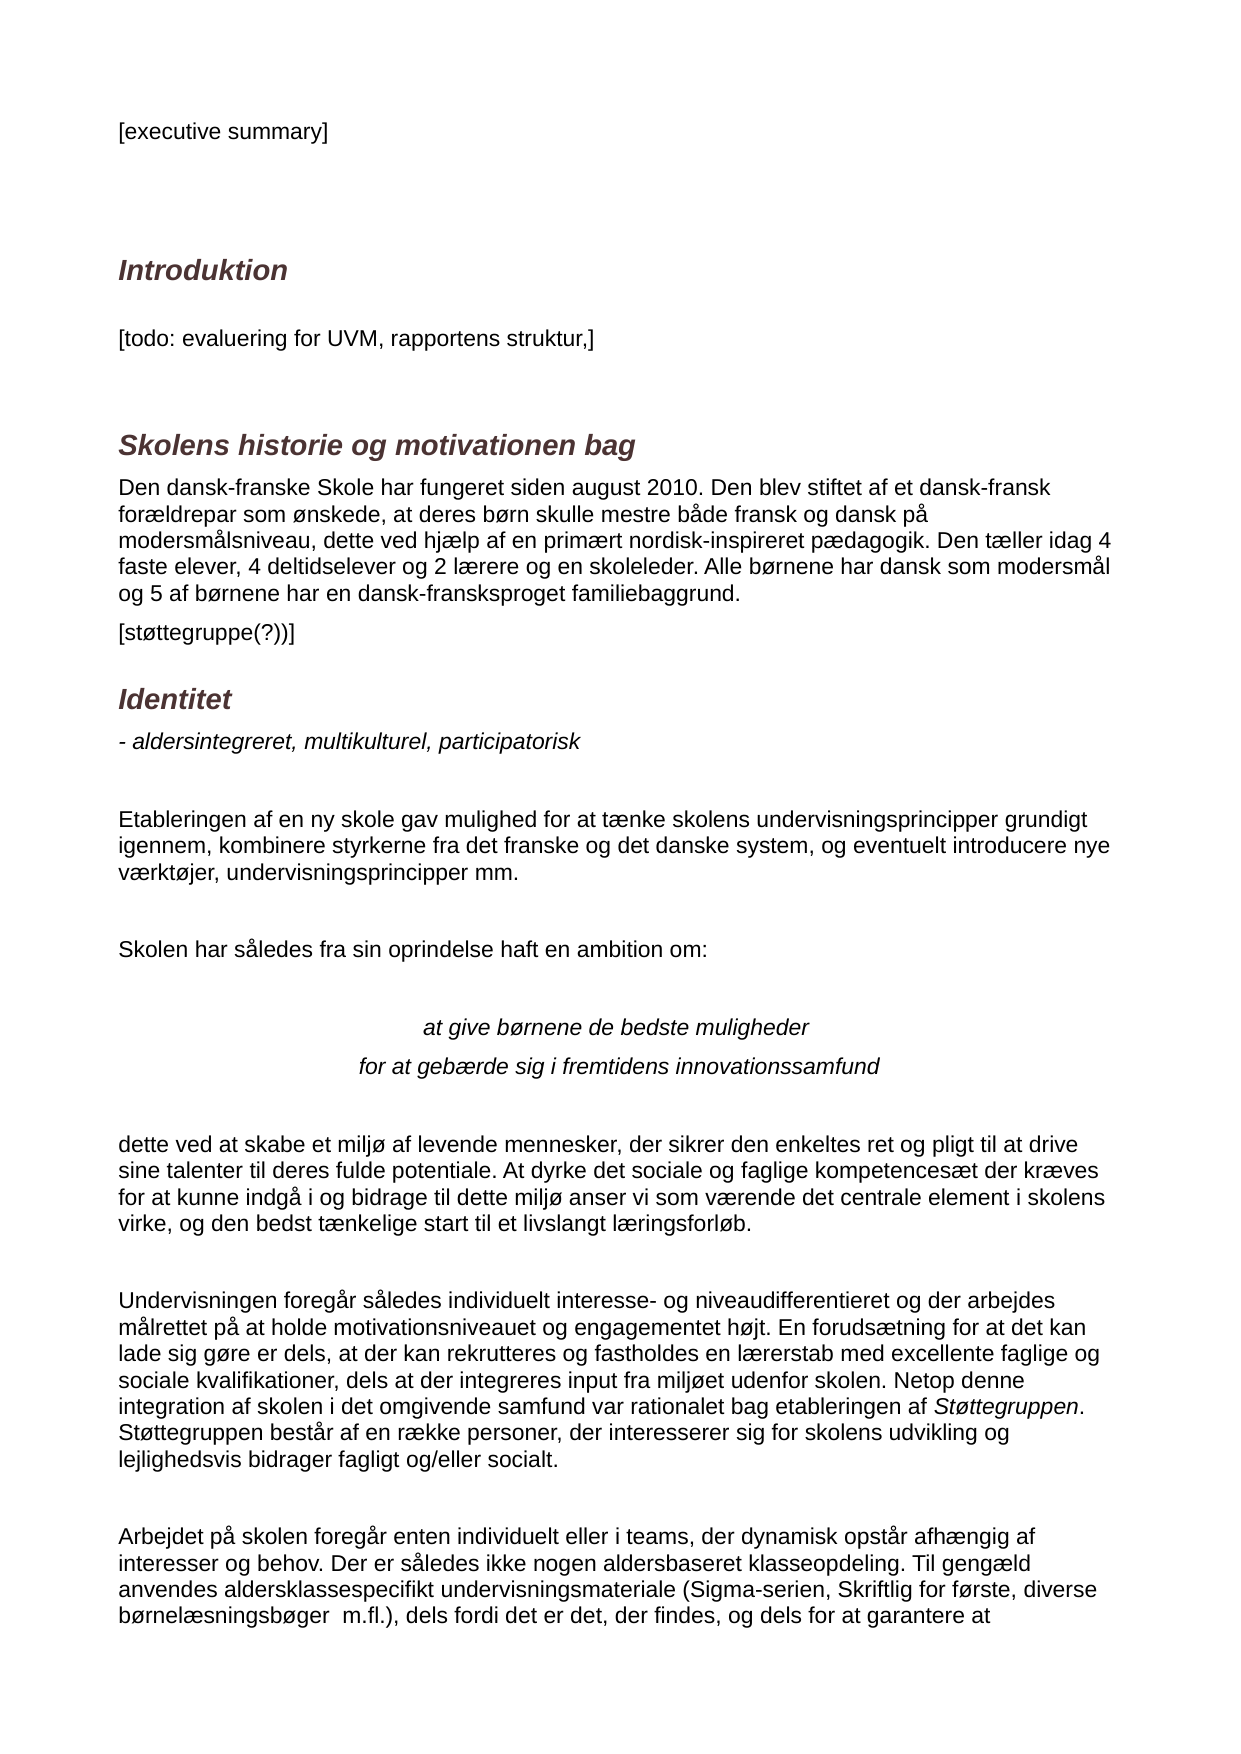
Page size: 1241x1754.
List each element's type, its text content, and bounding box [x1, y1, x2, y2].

text Arbejdet på skolen foregår enten individuelt eller i teams, der dynamisk opstår afhængig af interesser og behov. Der er således ikke nogen aldersbaseret klasseopdeling. Til gengæld anvendes aldersklassespecifikt undervisningsmateriale (Sigma-serien, Skriftlig for første, diverse børnelæsningsbøger m.fl.), dels fordi det er det, der findes, og dels for at garantere at [118, 1523, 1122, 1629]
text [executive summary] [118, 118, 1122, 144]
text dette ved at skabe et miljø af levende mennesker, der sikrer den enkeltes ret og pligt til at drive sine talenter til deres fulde potentiale. At dyrke det sociale og faglige kompetencesæt der kræves for at kunne indgå i og bidrage til dette miljø anser vi som værende det centrale element i skolens virke, og den bedst tænkelige start til et livslangt læringsforløb. [118, 1131, 1122, 1236]
subtitle Introduktion [118, 253, 1122, 287]
text [todo: evaluering for UVM, rapportens struktur,] [118, 299, 1122, 352]
text Etableringen af en ny skole gav mulighed for at tænke skolens undervisningsprincipper grundigt igennem, kombinere styrkerne fra det franske og det danske system, og eventuelt introducere nye værktøjer, undervisningsprincipper mm. [118, 806, 1122, 885]
text Undervisningen foregår således individuelt interesse- og niveaudifferentieret og der arbejdes målrettet på at holde motivationsniveauet og engagementet højt. En forudsætning for at det kan lade sig gøre er dels, at der kan rekrutteres og fastholdes en lærerstab med excellente faglige og sociale kvalifikationer, dels at der integreres input fra miljøet udenfor skolen. Netop denne integration af skolen i det omgivende samfund var rationalet bag etableringen af Støttegruppen. Støttegruppen består af en række personer, der interesserer sig for skolens udvikling og lejlighedsvis bidrager fagligt og/eller socialt. [118, 1287, 1122, 1472]
text for at gebærde sig i fremtidens innovationssamfund [118, 1053, 1122, 1079]
subtitle Skolens historie og motivationen bag [118, 428, 1122, 462]
text Den dansk-franske Skole har fungeret siden august 2010. Den blev stiftet af et dansk-fransk forældrepar som ønskede, at deres børn skulle mestre både fransk og dansk på modersmålsniveau, dette ved hjælp af en primært nordisk-inspireret pædagogik. Den tæller idag 4 faste elever, 4 deltidselever og 2 lærere og en skoleleder. Alle børnene har dansk som modersmål og 5 af børnene har en dansk-fransksproget familiebaggrund. [118, 474, 1122, 606]
text [støttegruppe(?))] [118, 618, 1122, 645]
text Skolen har således fra sin oprindelse haft en ambition om: [118, 936, 1122, 963]
text at give børnene de bedste muligheder [118, 1014, 1122, 1041]
subtitle Identitet [118, 682, 1122, 716]
text - aldersintegreret, multikulturel, participatorisk [118, 728, 1122, 755]
